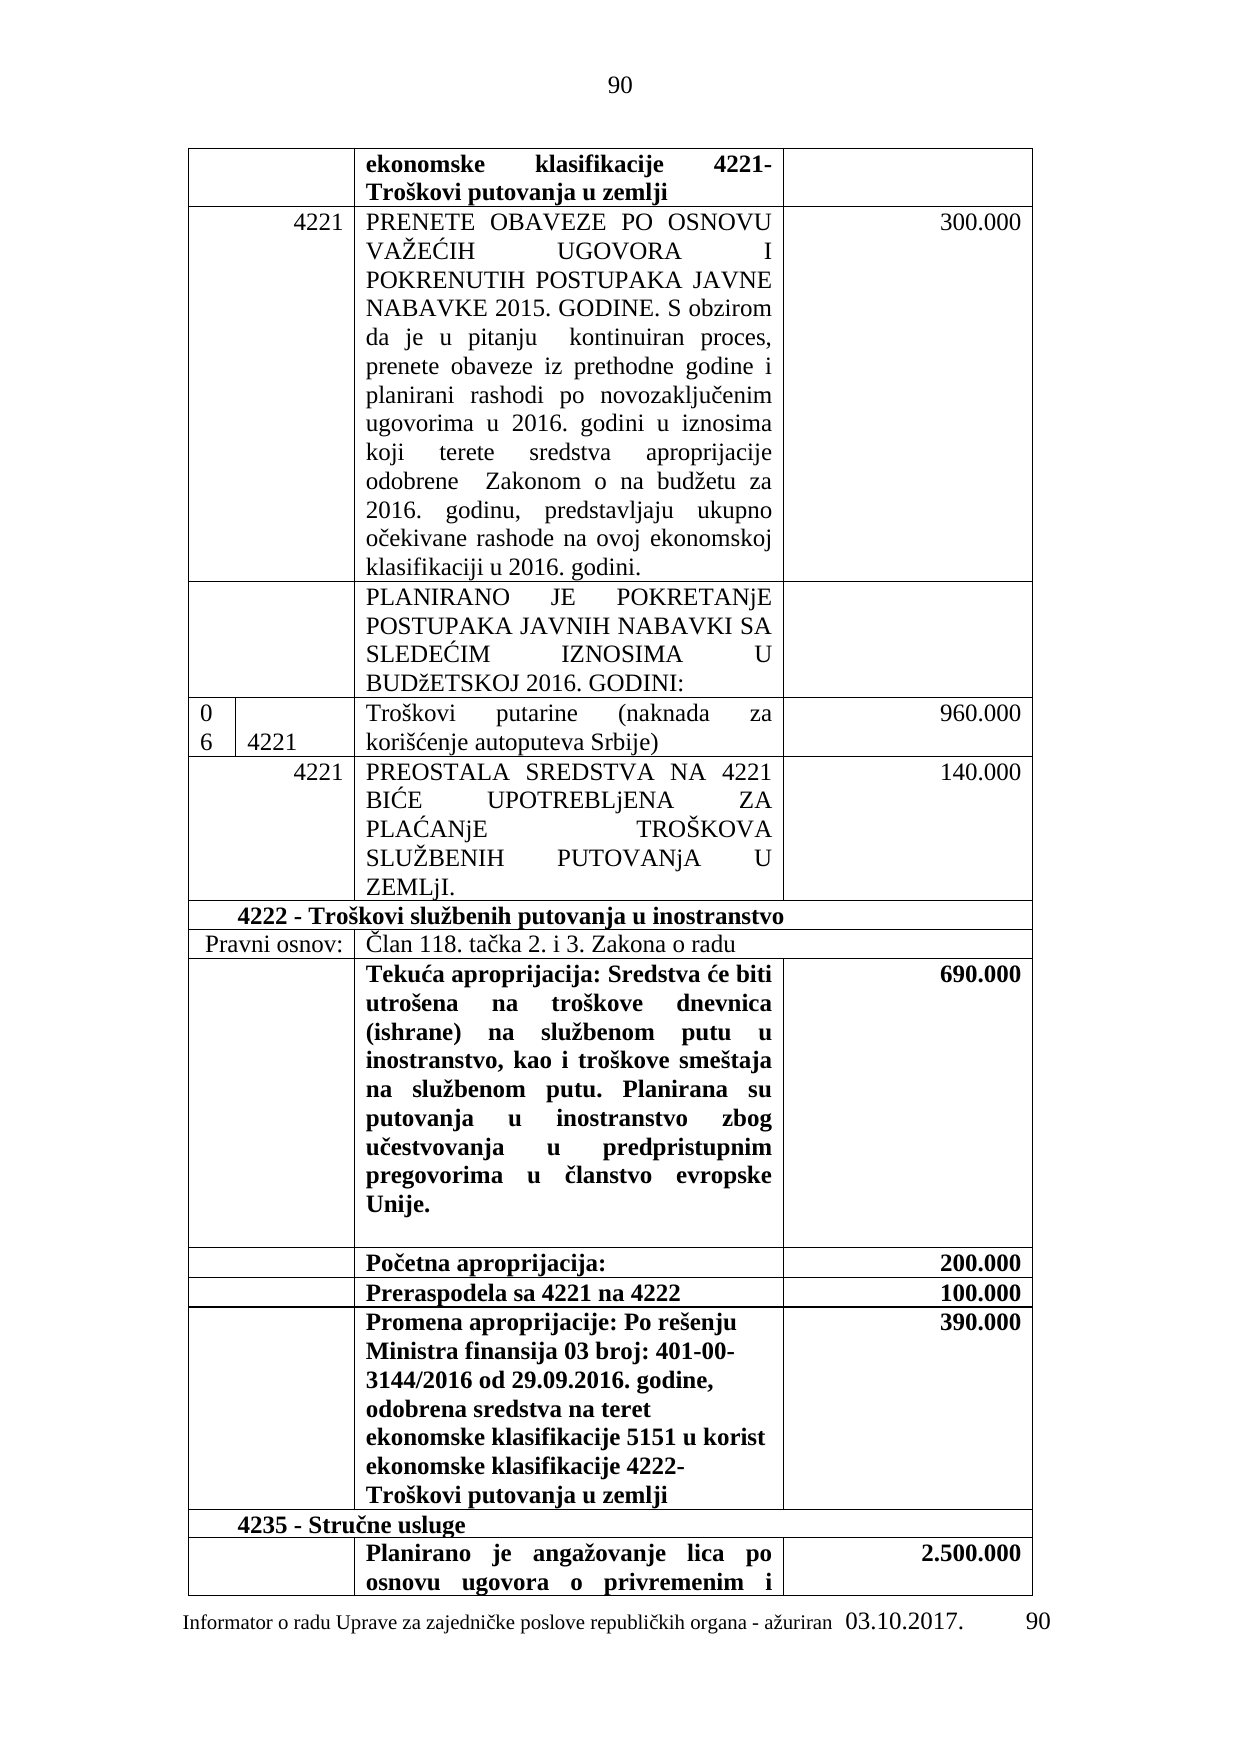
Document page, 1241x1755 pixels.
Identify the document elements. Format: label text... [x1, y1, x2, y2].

table_cell 300.000 [784, 207, 1032, 581]
table_cell Planirano je angažovanje lica po osnovu ugovora o privremenim i [355, 1538, 783, 1595]
table_cell 140.000 [784, 757, 1032, 900]
table_cell [1033, 581, 1074, 697]
table_cell [1033, 1509, 1074, 1537]
table_cell 4221 [189, 757, 354, 900]
table_cell Tekuća aproprijacija: Sredstva će biti utrošena na troškove dnevnica (ishrane) na službenom putu u inostranstvo, kao i troškove smeštaja na službenom putu. Planirana su putovanja u inostranstvo zbog učestvovanja u predpristupnim pregovorima u članstvo evropske Unije. [355, 959, 783, 1247]
table_cell 4235 - Stručne usluge [189, 1510, 1032, 1537]
table_cell Preraspodela sa 4221 na 4222 [355, 1278, 783, 1306]
table_cell PRENETE OBAVEZE PO OSNOVU VAŽEĆIH UGOVORA I POKRENUTIH POSTUPAKA JAVNE NABAVKE 2015. GODINE. S obzirom da je u pitanju kontinuiran proces, prenete obaveze iz prethodne godine i planirani rashodi po novozaklјučenim ugovorima u 2016. godini u iznosima koji terete sredstva aproprijacije odobrene Zakonom o na budžetu za 2016. godinu, predstavlјaju ukupno očekivane rashode na ovoj ekonomskoj klasifikaciji u 2016. godini. [355, 207, 783, 581]
table_cell [189, 149, 354, 206]
table_cell 4222 - Troškovi službenih putovanja u inostranstvo [189, 901, 1032, 928]
table_cell [1033, 1537, 1074, 1595]
table_cell [1033, 900, 1074, 928]
table_cell [189, 1248, 354, 1277]
table_cell 690.000 [784, 959, 1032, 1247]
table_cell 06 [189, 698, 235, 756]
table_cell 100.000 [784, 1278, 1032, 1306]
table_cell [1033, 697, 1074, 756]
table_cell [1033, 206, 1074, 581]
table_cell 4221 [189, 207, 354, 581]
table_cell [1033, 148, 1074, 206]
table_cell 200.000 [784, 1248, 1032, 1277]
table_cell Član 118. tačka 2. i 3. Zakona o radu [355, 930, 1032, 958]
table_cell Pravni osnov: [189, 930, 354, 958]
table_cell [784, 582, 1032, 697]
table_cell [189, 959, 354, 1247]
table_cell 2.500.000 [784, 1538, 1032, 1595]
table_cell 390.000 [784, 1308, 1032, 1509]
table_cell [1033, 756, 1074, 900]
table_cell PLANIRANO JE POKRETANјE POSTUPAKA JAVNIH NABAVKI SA SLEDEĆIM IZNOSIMA U BUDžETSKOJ 2016. GODINI: [355, 582, 783, 697]
table_cell Troškovi putarine (naknada za korišćenje autoputeva Srbije) [355, 698, 783, 756]
table_cell [1033, 1306, 1074, 1509]
table_cell [1033, 1277, 1074, 1306]
table_cell [1033, 929, 1074, 958]
table_cell 960.000 [784, 698, 1032, 756]
table_cell ekonomske klasifikacije 4221- Troškovi putovanja u zemlјi [355, 149, 783, 206]
table_cell [784, 149, 1032, 206]
table_cell [189, 1538, 354, 1595]
table_cell [189, 582, 354, 697]
table_cell [189, 1308, 354, 1509]
table_cell [1033, 1247, 1074, 1277]
table_cell PREOSTALA SREDSTVA NA 4221 BIĆE UPOTREBLjENA ZA PLAĆANјE TROŠKOVA SLUŽBENIH PUTOVANјA U ZEMLjI. [355, 757, 783, 900]
table_cell [1033, 958, 1074, 1247]
table_cell [189, 1278, 354, 1306]
table_cell Promena aproprijacije: Po rešenju Ministra finansija 03 broj: 401-00-3144/2016 od 29.09.2016. godine, odobrena sredstva na teret ekonomske klasifikacije 5151 u korist ekonomske klasifikacije 4222- Troškovi putovanja u zemlјi [355, 1308, 783, 1509]
table_cell 4221 [236, 698, 354, 756]
table_cell Početna aproprijacija: [355, 1248, 783, 1277]
